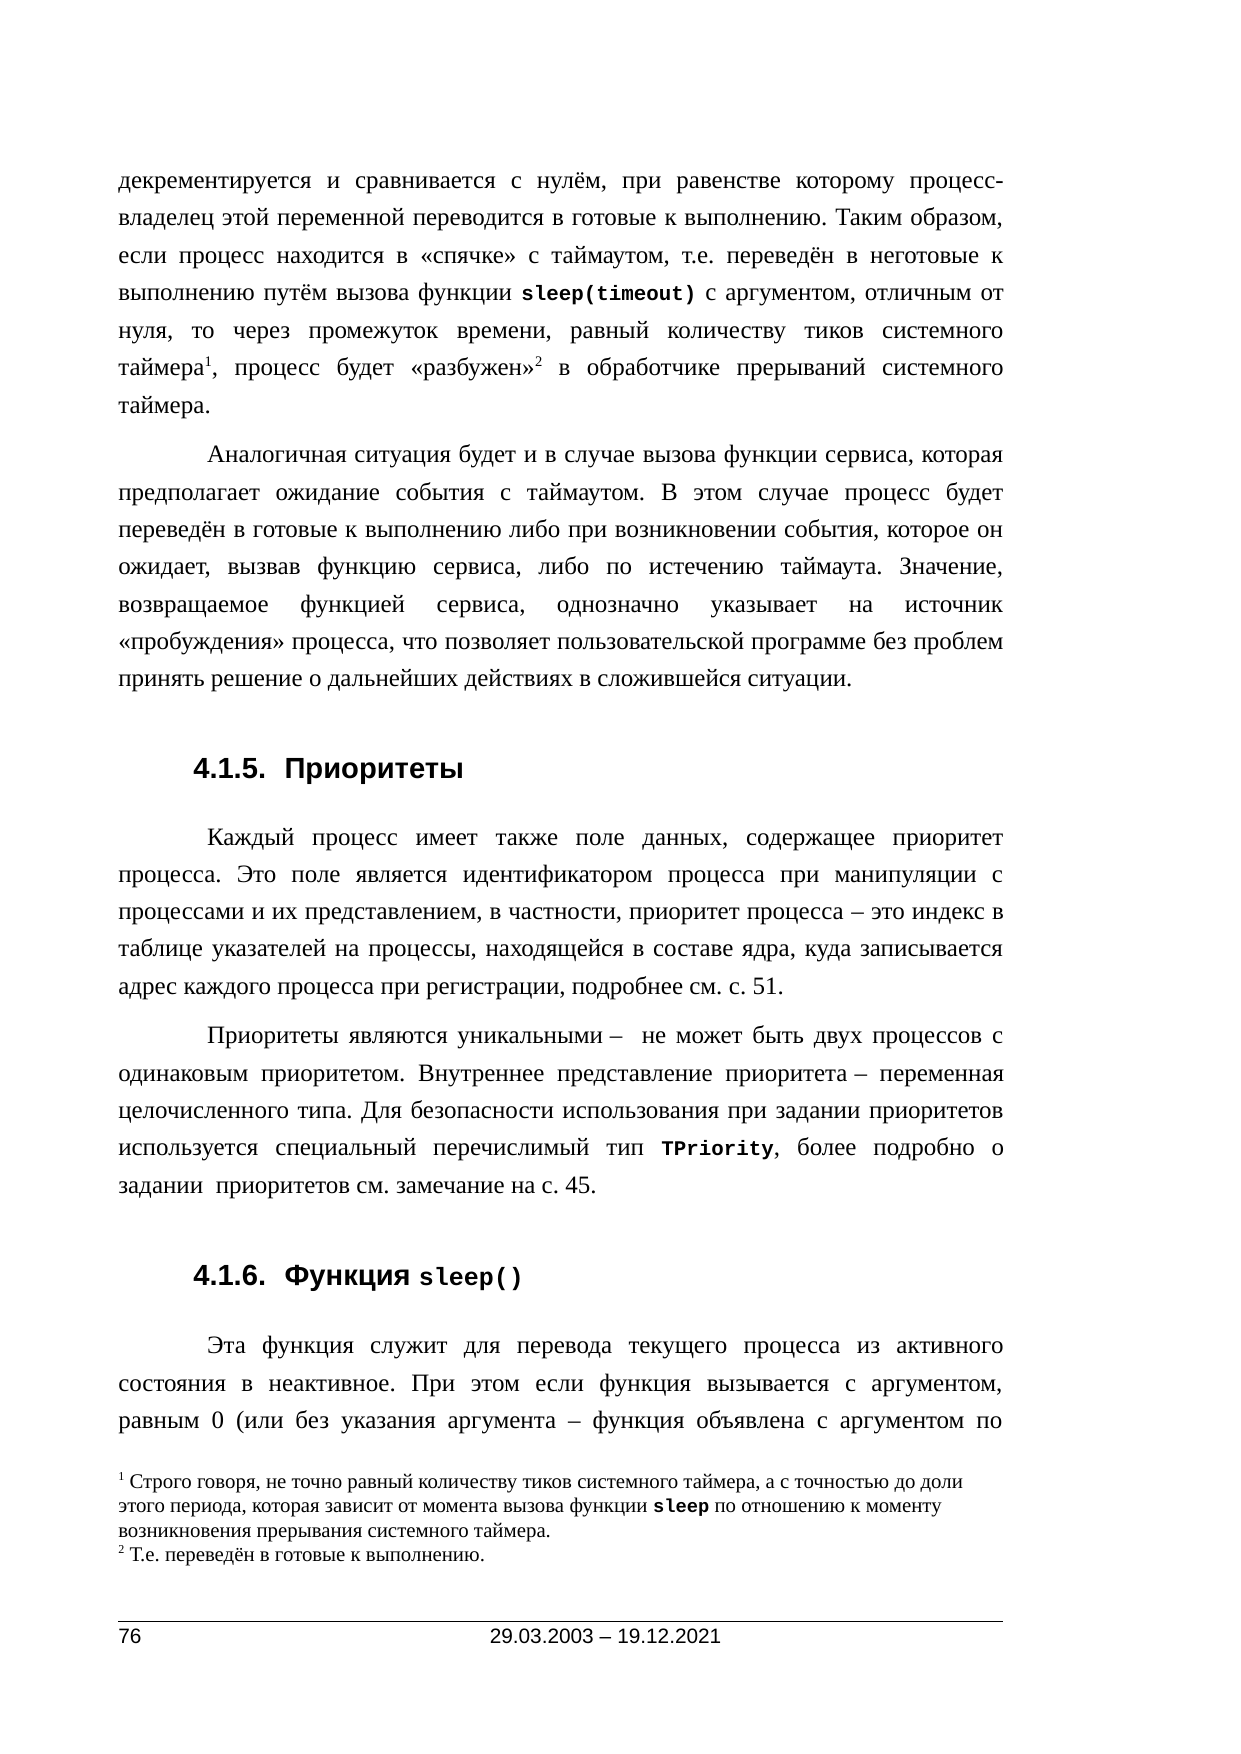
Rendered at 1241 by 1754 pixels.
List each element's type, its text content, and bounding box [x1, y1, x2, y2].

text Приоритеты являются уникальными – не может быть двух процессов с одинаковым приоритетом. Внутреннее представление приоритета – переменная целочисленного типа. Для безопасности использования при задании приоритетов используется специальный перечислимый тип TPriority, более подробно о задании приоритетов см. замечание на с. 44. [118, 1021, 1004, 1199]
text Эта функция служит для перевода текущего процесса из активного состояния в неактивное. При этом если функция вызывается с аргументом, равным 0 (или без указания аргумента – функция объявлена с аргументом по [118, 1330, 1004, 1434]
subtitle Функция sleep() [193, 1258, 886, 1293]
text Строго говоря, не точно равный количеству тиков системного таймера, а с точностью до доли этого периода, которая зависит от момента вызова функции sleep по отношению к моменту возникновения прерывания системного таймера. [118, 1469, 1004, 1542]
text декрементируется и сравнивается с нулём, при равенстве которому процесс-владелец этой переменной переводится в готовые к выполнению. Таким образом, если процесс находится в «спячке» с таймаутом, т.е. переведён в неготовые к выполнению путём вызова функции sleep(timeout) с аргументом, отличным от нуля, то через промежуток времени, равный количеству тиков системного таймера, процесс будет «разбужен» в обработчике прерываний системного таймера. [118, 165, 1004, 418]
text Каждый процесс имеет также поле данных, содержащее приоритет процесса. Это поле является идентификатором процесса при манипуляции с процессами и их представлением, в частности, приоритет процесса – это индекс в таблице указателей на процессы, находящейся в составе ядра, куда записывается адрес каждого процесса при регистрации, подробнее см. с. 50. [118, 822, 1004, 999]
text Т.е. переведён в готовые к выполнению. [118, 1542, 1004, 1566]
subtitle Приоритеты [193, 751, 886, 784]
text Аналогичная ситуация будет и в случае вызова функции сервиса, которая предполагает ожидание события с таймаутом. В этом случае процесс будет переведён в готовые к выполнению либо при возникновении события, которое он ожидает, вызвав функцию сервиса, либо по истечению таймаута. Значение, возвращаемое функцией сервиса, однозначно указывает на источник «пробуждения» процесса, что позволяет пользовательской программе без проблем принять решение о дальнейших действиях в сложившейся ситуации. [118, 439, 1004, 692]
